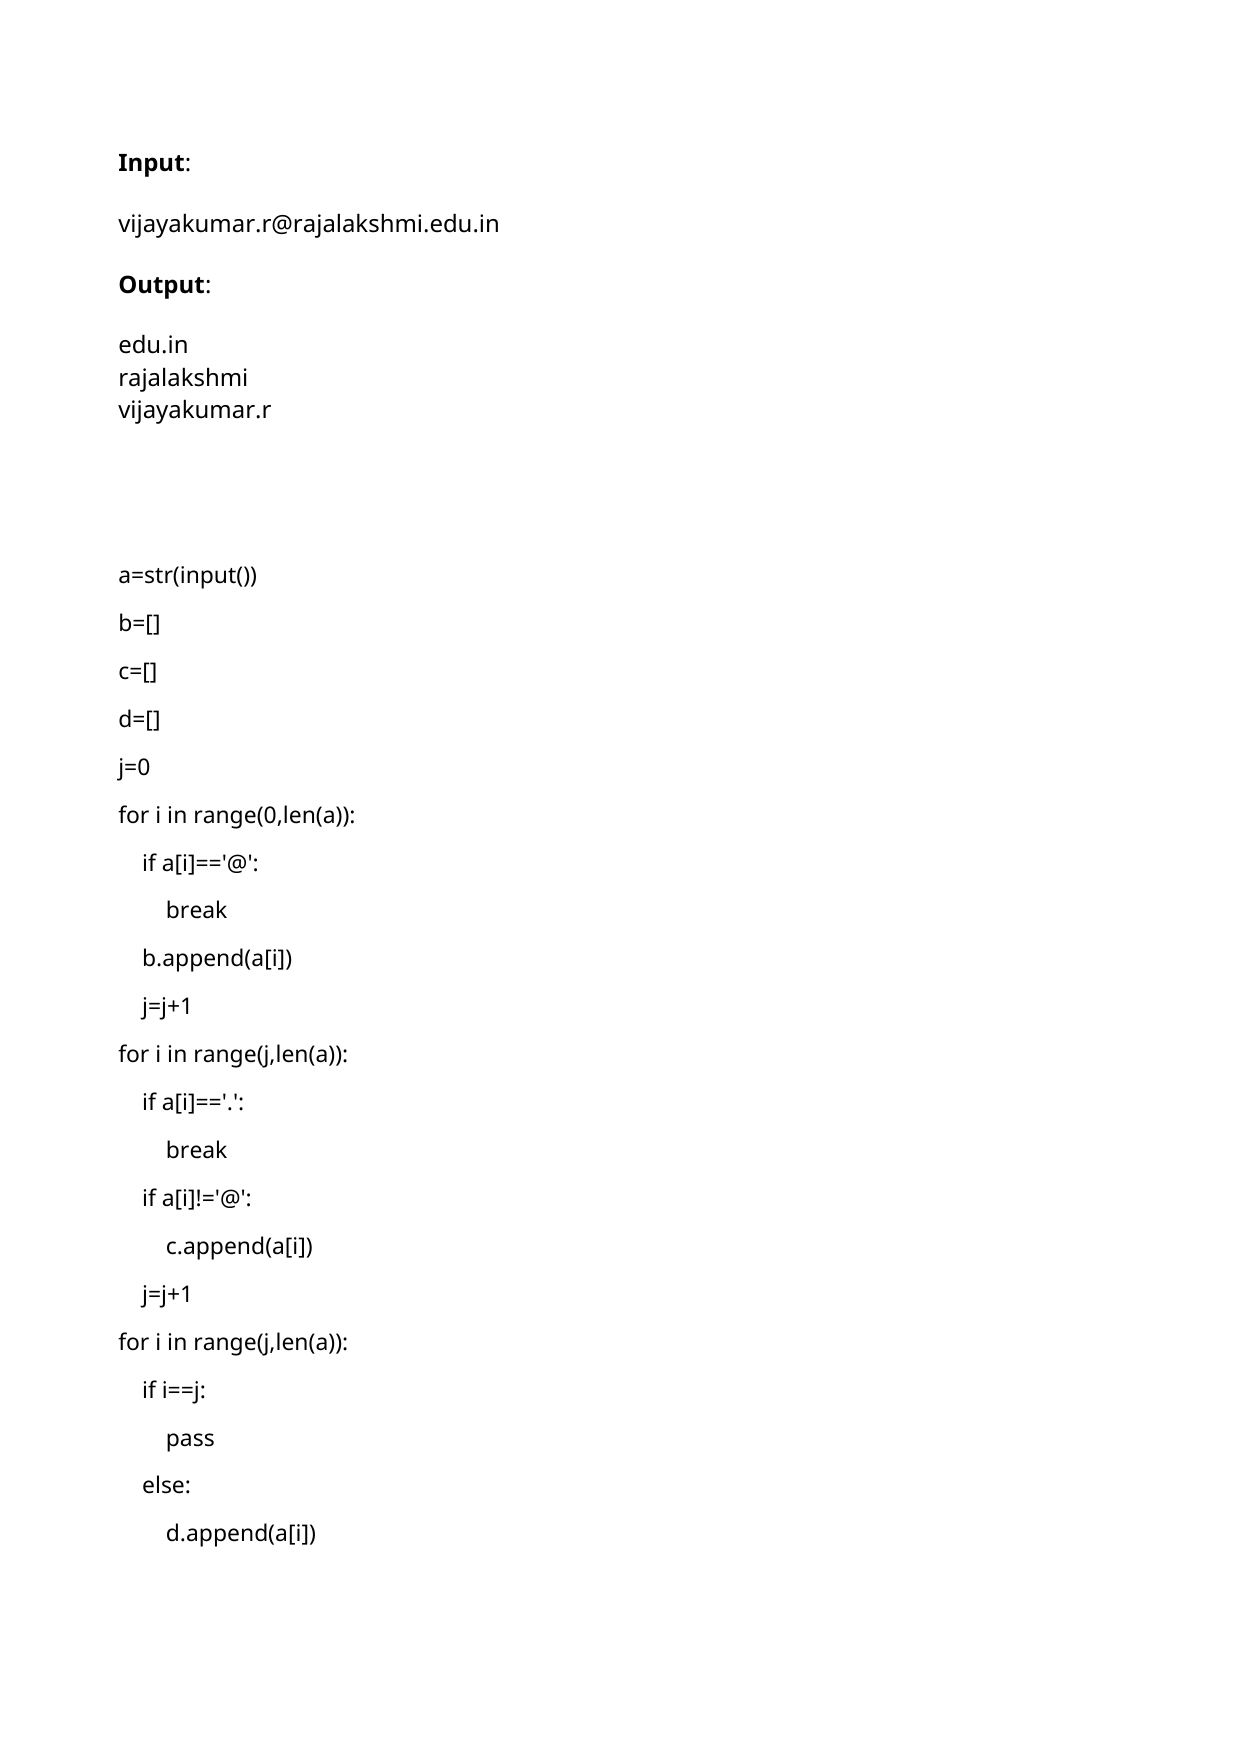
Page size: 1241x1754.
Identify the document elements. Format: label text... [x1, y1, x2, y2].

text b=[] [118, 607, 1122, 638]
text c=[] [118, 655, 1122, 686]
text j=j+1 [118, 990, 1122, 1021]
text break [118, 1134, 1122, 1165]
text vijayakumar.r [118, 393, 1122, 426]
text if a[i]!='@': [118, 1182, 1122, 1213]
text c.append(a[i]) [118, 1230, 1122, 1261]
text edu.in [118, 328, 1122, 361]
text j=0 [118, 751, 1122, 782]
text d=[] [118, 703, 1122, 734]
text d.append(a[i]) [118, 1517, 1122, 1548]
text if i==j: [118, 1373, 1122, 1405]
text j=j+1 [118, 1278, 1122, 1309]
text for i in range(j,len(a)): [118, 1326, 1122, 1357]
text vijayakumar.r@rajalakshmi.edu.in [118, 207, 1122, 239]
text if a[i]=='@': [118, 846, 1122, 878]
text for i in range(0,len(a)): [118, 798, 1122, 830]
text else: [118, 1469, 1122, 1501]
text if a[i]=='.': [118, 1086, 1122, 1117]
text rajalakshmi [118, 361, 1122, 393]
text Output: [118, 267, 1122, 300]
text break [118, 894, 1122, 926]
text b.append(a[i]) [118, 942, 1122, 973]
text a=str(input()) [118, 559, 1122, 590]
text for i in range(j,len(a)): [118, 1038, 1122, 1069]
text pass [118, 1421, 1122, 1453]
text Input: [118, 146, 1122, 179]
